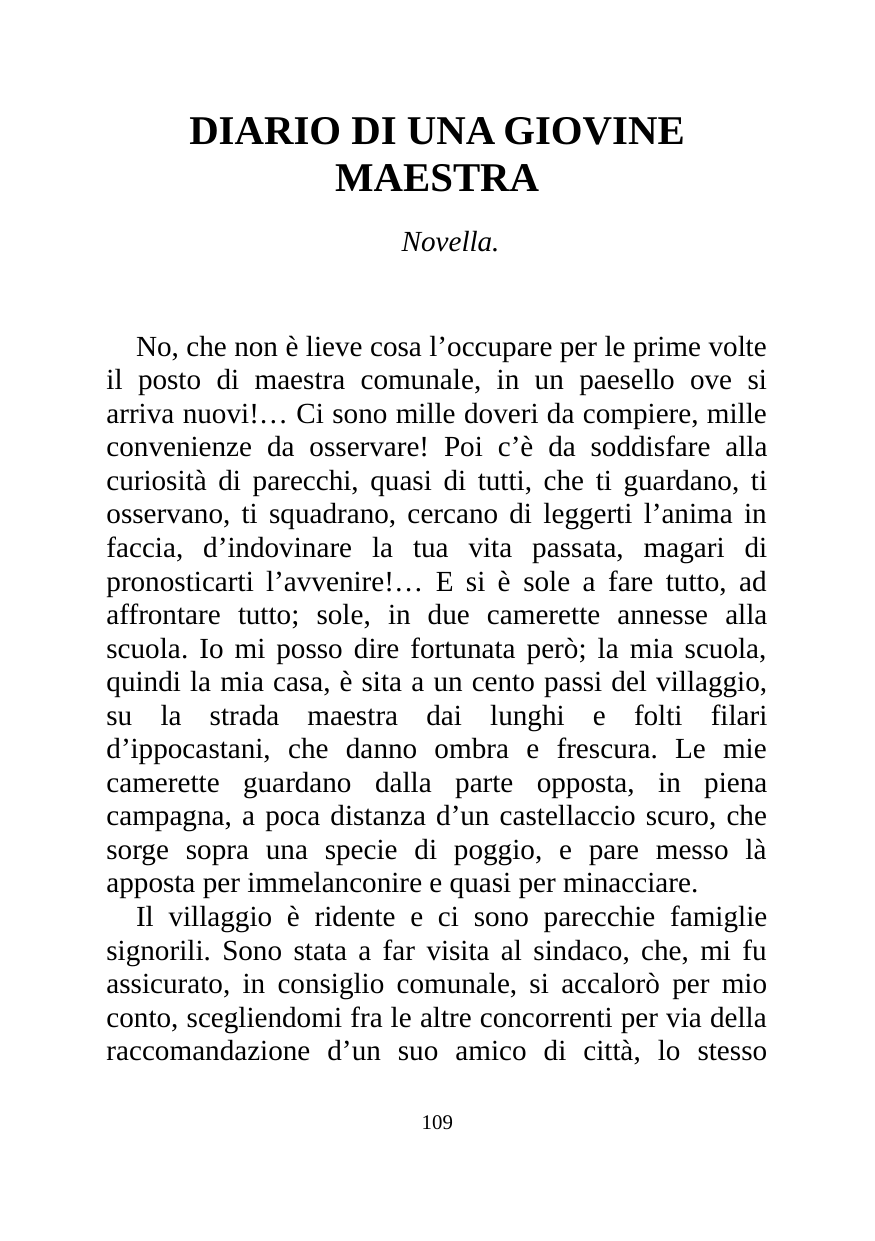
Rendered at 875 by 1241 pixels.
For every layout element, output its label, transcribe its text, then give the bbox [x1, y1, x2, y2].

text No, che non è lieve cosa l’occupare per le prime volte il posto di maestra comunale, in un paesello ove si arriva nuovi!… Ci sono mille doveri da compiere, mille convenienze da osservare! Poi c’è da soddisfare alla curiosità di parecchi, quasi di tutti, che ti guardano, ti osservano, ti squadrano, cercano di leggerti l’anima in faccia, d’indovinare la tua vita passata, magari di pronosticarti l’avvenire!… E si è sole a fare tutto, ad affrontare tutto; sole, in due camerette annesse alla scuola. Io mi posso dire fortunata però; la mia scuola, quindi la mia casa, è sita a un cento passi del villaggio, su la strada maestra dai lunghi e folti filari d’ippocastani, che danno ombra e frescura. Le mie camerette guardano dalla parte opposta, in piena campagna, a poca distanza d’un castellaccio scuro, che sorge sopra una specie di poggio, e pare messo là apposta per immelanconire e quasi per minacciare. [106, 329, 768, 899]
text Novella. [106, 224, 768, 257]
subtitle Diario di una giovine maestra [106, 106, 768, 200]
text Il villaggio è ridente e ci sono parecchie famiglie signorili. Sono stata a far visita al sindaco, che, mi fu assicurato, in consiglio comunale, si accalorò per mio conto, scegliendomi fra le altre concorrenti per via della raccomandazione d’un suo amico di città, lo stesso [106, 899, 768, 1067]
